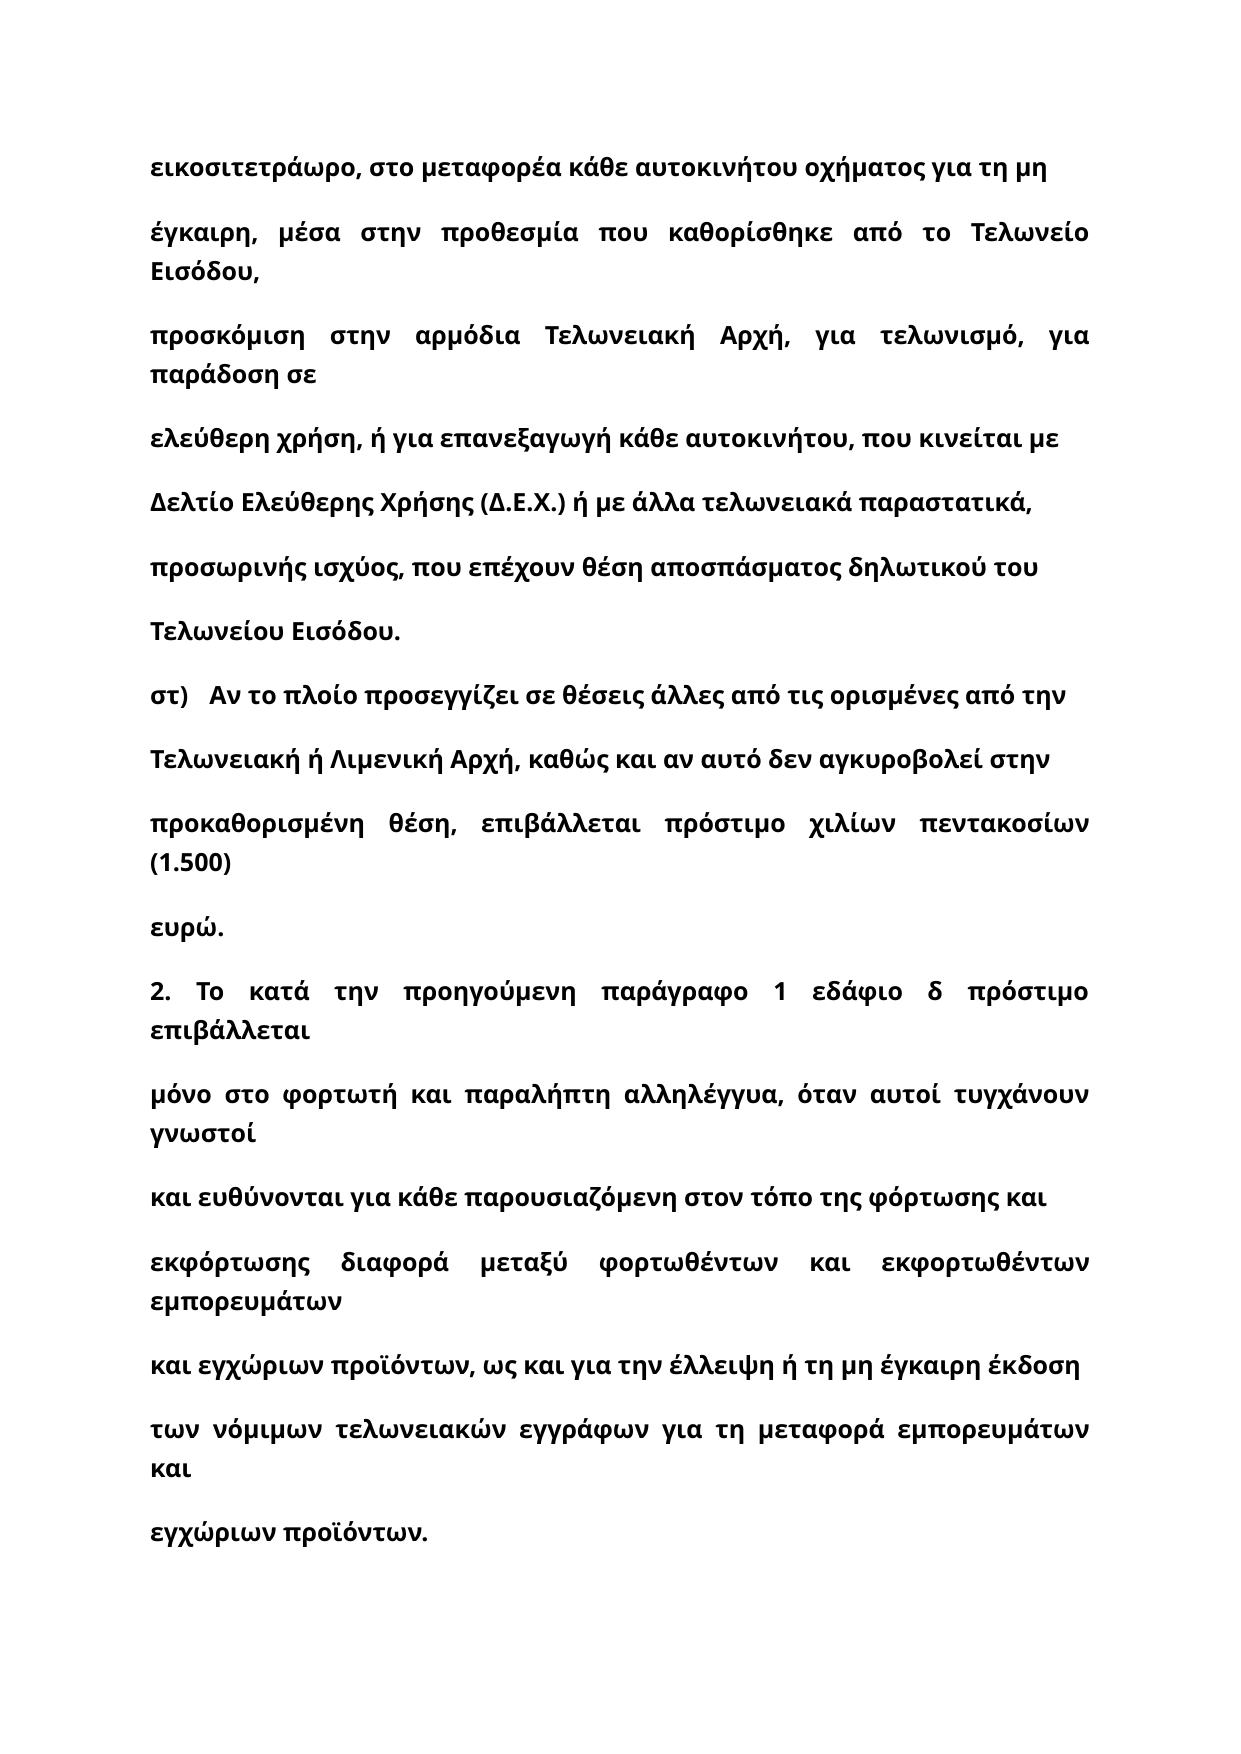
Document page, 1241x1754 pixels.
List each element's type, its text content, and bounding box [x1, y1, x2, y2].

text και ευθύνονται για κάθε παρουσιαζόμενη στον τόπο της φόρτωσης και [150, 1180, 1090, 1214]
text Δελτίο Ελεύθερης Χρήσης (Δ.Ε.Χ.) ή με άλλα τελωνειακά παραστατικά, [150, 485, 1090, 519]
list στ) Αν το πλοίο προσεγγίζει σε θέσεις άλλες από τις ορισμένες από την [150, 677, 1090, 712]
text Τελωνειακή ή Λιμενική Αρχή, καθώς και αν αυτό δεν αγκυροβολεί στην [150, 742, 1090, 776]
text προσωρινής ισχύος, που επέχουν θέση αποσπάσματος δηλωτικού του [150, 549, 1090, 583]
text εκφόρτωσης διαφορά μεταξύ φορτωθέντων και εκφορτωθέντων εμπορευμάτων [150, 1244, 1090, 1317]
text και εγχώριων προϊόντων, ως και για την έλλειψη ή τη μη έγκαιρη έκδοση [150, 1347, 1090, 1382]
text των νόμιμων τελωνειακών εγγράφων για τη μεταφορά εμπορευμάτων και [150, 1412, 1090, 1485]
text ελεύθερη χρήση, ή για επανεξαγωγή κάθε αυτοκινήτου, που κινείται με [150, 421, 1090, 455]
text 2. Το κατά την προηγούμενη παράγραφο 1 εδάφιο δ πρόστιμο επιβάλλεται [150, 973, 1090, 1047]
text ευρώ. [150, 909, 1090, 943]
text Τελωνείου Εισόδου. [150, 613, 1090, 647]
text προκαθορισμένη θέση, επιβάλλεται πρόστιμο χιλίων πεντακοσίων (1.500) [150, 806, 1090, 879]
text προσκόμιση στην αρμόδια Τελωνειακή Αρχή, για τελωνισμό, για παράδοση σε [150, 317, 1090, 391]
text εγχώριων προϊόντων. [150, 1515, 1090, 1549]
text εικοσιτετράωρο, στο μεταφορέα κάθε αυτοκινήτου οχήματος για τη μη [150, 150, 1090, 184]
text μόνο στο φορτωτή και παραλήπτη αλληλέγγυα, όταν αυτοί τυγχάνουν γνωστοί [150, 1077, 1090, 1150]
text έγκαιρη, μέσα στην προθεσμία που καθορίσθηκε από το Τελωνείο Εισόδου, [150, 214, 1090, 287]
